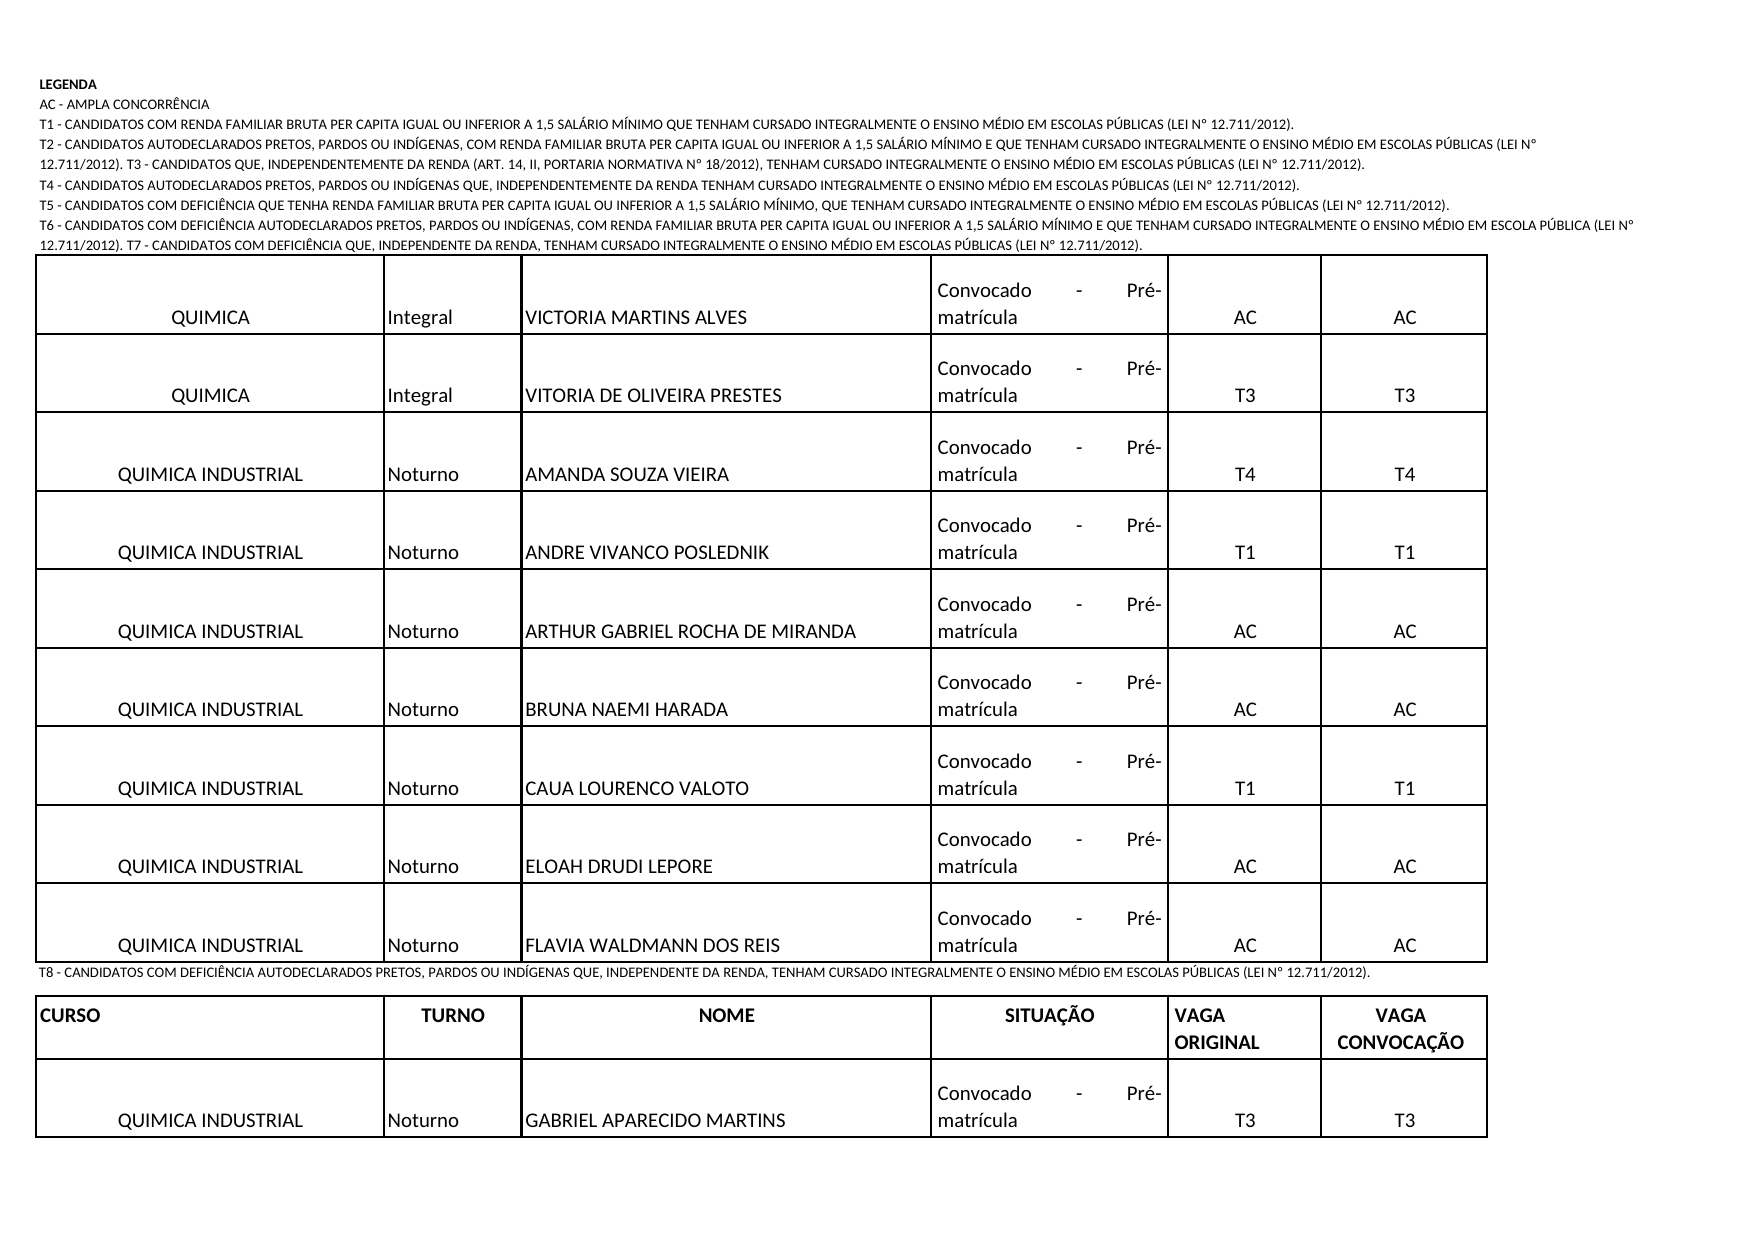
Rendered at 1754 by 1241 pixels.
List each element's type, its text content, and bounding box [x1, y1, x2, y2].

table_header TURNO [385, 997, 520, 1058]
table_cell T4 [1322, 413, 1486, 489]
text T8 - CANDIDATOS COM DEFICIÊNCIA AUTODECLARADOS PRETOS, PARDOS OU INDÍGENAS QUE, INDEPENDENTE DA RENDA, TENHAM CURSADO INTEGRALMENTE O ENSINO MÉDIO EM ESCOLAS PÚBLICAS (LEI Nº 12.711/2012). [39, 963, 1688, 981]
table_cell AMANDA SOUZA VIEIRA [523, 413, 930, 489]
table_cell Convocado - Pré-matrícula [932, 884, 1167, 961]
table_cell ANDRE VIVANCO POSLEDNIK [523, 492, 930, 568]
table_cell Integral [385, 335, 520, 411]
table_cell Convocado - Pré-matrícula [932, 335, 1167, 411]
table_cell QUIMICA INDUSTRIAL [118, 1060, 383, 1136]
table_cell T1 [1322, 492, 1486, 568]
table_cell Noturno [385, 727, 520, 804]
table_cell CAUA LOURENCO VALOTO [523, 727, 930, 804]
table_cell [37, 727, 118, 804]
table_cell AC [1322, 649, 1486, 725]
table_cell T4 [1169, 413, 1320, 489]
table_cell Convocado - Pré-matrícula [932, 727, 1167, 804]
table_cell AC [1322, 256, 1486, 332]
table_cell QUIMICA INDUSTRIAL [118, 649, 383, 725]
table_cell AC [1322, 884, 1486, 961]
table_cell T1 [1169, 492, 1320, 568]
table_cell T3 [1169, 335, 1320, 411]
table_header NOME [523, 997, 930, 1058]
table_cell ARTHUR GABRIEL ROCHA DE MIRANDA [523, 570, 930, 647]
table_cell [37, 335, 118, 411]
table_cell QUIMICA INDUSTRIAL [118, 492, 383, 568]
table_cell BRUNA NAEMI HARADA [523, 649, 930, 725]
table_cell T3 [1322, 335, 1486, 411]
table_cell T3 [1169, 1060, 1320, 1136]
table_cell [37, 649, 118, 725]
table_cell AC [1169, 649, 1320, 725]
table_cell AC [1169, 256, 1320, 332]
table_header VAGA CONVOCAÇÃO [1322, 997, 1486, 1058]
table_cell FLAVIA WALDMANN DOS REIS [523, 884, 930, 961]
table_cell AC [1322, 806, 1486, 882]
table_cell Noturno [385, 413, 520, 489]
table_cell [37, 256, 118, 332]
table_cell [37, 570, 118, 647]
table_cell Convocado - Pré-matrícula [932, 806, 1167, 882]
table_cell QUIMICA [118, 256, 383, 332]
table_cell Noturno [385, 649, 520, 725]
table_cell VITORIA DE OLIVEIRA PRESTES [523, 335, 930, 411]
table_cell QUIMICA INDUSTRIAL [118, 884, 383, 961]
table_cell Noturno [385, 492, 520, 568]
table_cell GABRIEL APARECIDO MARTINS [523, 1060, 930, 1136]
table_cell [37, 806, 118, 882]
table_cell [37, 413, 118, 489]
table_cell Noturno [385, 1060, 520, 1136]
table_cell Convocado - Pré-matrícula [932, 1060, 1167, 1136]
table_cell QUIMICA INDUSTRIAL [118, 727, 383, 804]
table_cell ELOAH DRUDI LEPORE [523, 806, 930, 882]
table_cell T3 [1322, 1060, 1486, 1136]
table_cell T1 [1322, 727, 1486, 804]
table_cell QUIMICA [118, 335, 383, 411]
table_cell Convocado - Pré-matrícula [932, 492, 1167, 568]
table_cell [37, 1060, 118, 1136]
table_cell AC [1322, 570, 1486, 647]
table_cell Convocado - Pré-matrícula [932, 413, 1167, 489]
table_cell QUIMICA INDUSTRIAL [118, 413, 383, 489]
table_cell VICTORIA MARTINS ALVES [523, 256, 930, 332]
table_header CURSO [37, 997, 118, 1058]
table_cell AC [1169, 570, 1320, 647]
table_cell Noturno [385, 570, 520, 647]
table_header VAGA ORIGINAL [1169, 997, 1320, 1058]
table_cell AC [1169, 884, 1320, 961]
table_cell Convocado - Pré-matrícula [932, 256, 1167, 332]
table_cell T1 [1169, 727, 1320, 804]
table_cell QUIMICA INDUSTRIAL [118, 806, 383, 882]
table_cell Convocado - Pré-matrícula [932, 570, 1167, 647]
table_cell AC [1169, 806, 1320, 882]
table_cell Noturno [385, 806, 520, 882]
table_header [118, 997, 383, 1058]
table_cell [37, 884, 118, 961]
table_cell QUIMICA INDUSTRIAL [118, 570, 383, 647]
table_cell Noturno [385, 884, 520, 961]
table_cell Convocado - Pré-matrícula [932, 649, 1167, 725]
table_header SITUAÇÃO [932, 997, 1167, 1058]
table_cell [37, 492, 118, 568]
table_cell Integral [385, 256, 520, 332]
